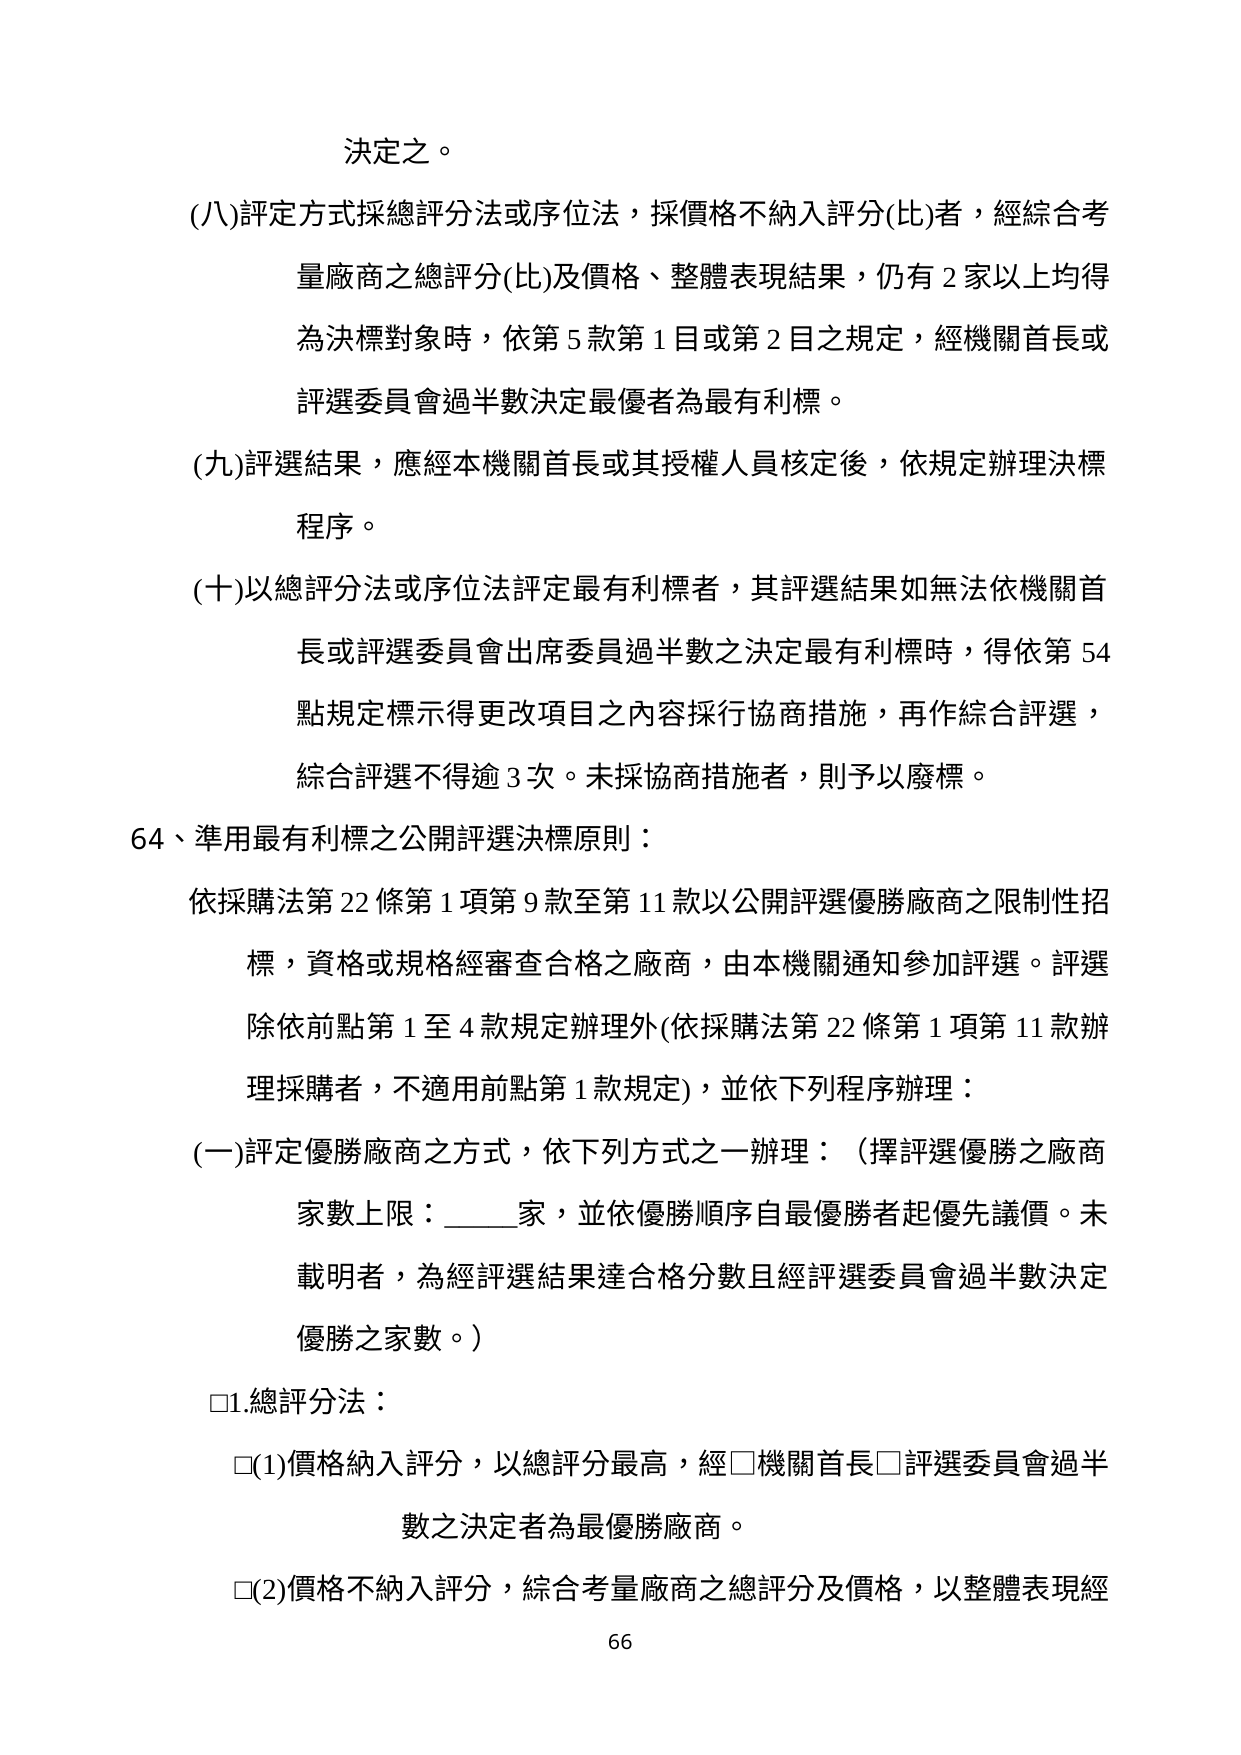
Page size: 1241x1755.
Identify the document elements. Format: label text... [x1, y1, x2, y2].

text (八)評定方式採總評分法或序位法，採價格不納入評分(比)者，經綜合考量廠商之總評分(比)及價格、整體表現結果，仍有2家以上均得為決標對象時，依第5款第1目或第2目之規定，經機關首長或評選委員會過半數決定最優者為最有利標。 [130, 170, 1110, 420]
list 準用最有利標之公開評選決標原則： [130, 795, 1110, 858]
text □(1)價格納入評分，以總評分最高，經□機關首長□評選委員會過半數之決定者為最優勝廠商。 [130, 1420, 1110, 1545]
text (一)評定優勝廠商之方式，依下列方式之一辦理：（擇評選優勝之廠商家數上限：_____家，並依優勝順序自最優勝者起優先議價。未載明者，為經評選結果達合格分數且經評選委員會過半數決定優勝之家數。） [130, 1108, 1110, 1358]
text 決定之。 [130, 108, 1110, 170]
text □1.總評分法： [130, 1358, 1110, 1420]
text 依採購法第22條第1項第9款至第11款以公開評選優勝廠商之限制性招標，資格或規格經審查合格之廠商，由本機關通知參加評選。評選除依前點第1至4款規定辦理外(依採購法第22條第1項第11款辦理採購者，不適用前點第1款規定)，並依下列程序辦理： [130, 858, 1110, 1108]
text □(2)價格不納入評分，綜合考量廠商之總評分及價格，以整體表現經 [130, 1545, 1110, 1608]
text (九)評選結果，應經本機關首長或其授權人員核定後，依規定辦理決標程序。 [130, 420, 1110, 545]
text (十)以總評分法或序位法評定最有利標者，其評選結果如無法依機關首長或評選委員會出席委員過半數之決定最有利標時，得依第54點規定標示得更改項目之內容採行協商措施，再作綜合評選，綜合評選不得逾3次。未採協商措施者，則予以廢標。 [130, 545, 1110, 795]
